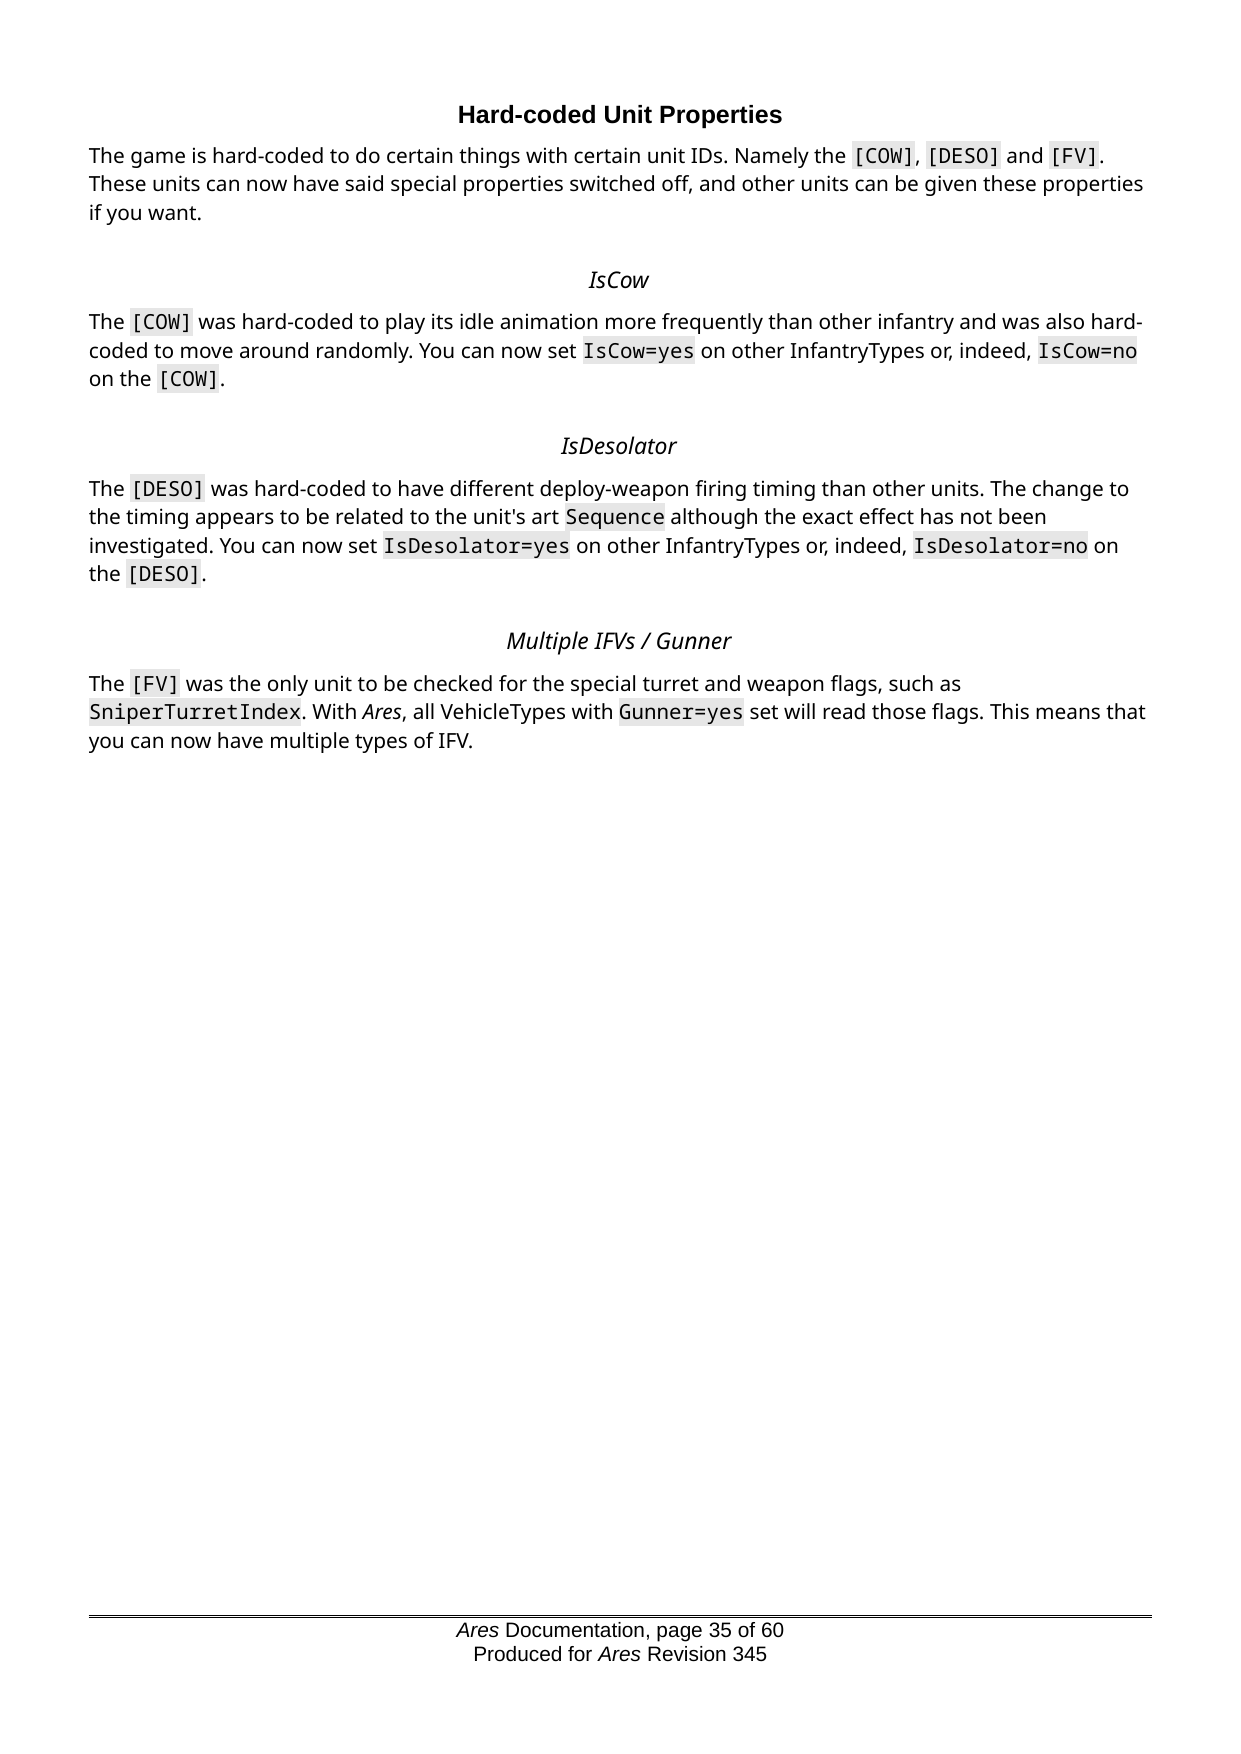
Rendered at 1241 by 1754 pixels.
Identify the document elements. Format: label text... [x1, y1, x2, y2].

subtitle IsCow [88, 264, 1152, 295]
subtitle Multiple IFVs / Gunner [88, 625, 1152, 656]
subtitle Hard-coded Unit Properties [88, 100, 1152, 129]
text The [COW] was hard-coded to play its idle animation more frequently than other infantry and was also hard-coded to move around randomly. You can now set IsCow=yes on other InfantryTypes or, indeed, IsCow=no on the [COW]. [88, 307, 1152, 393]
text The game is hard-coded to do certain things with certain unit IDs. Namely the [COW], [DESO] and [FV]. These units can now have said special properties switched off, and other units can be given these properties if you want. [88, 141, 1152, 226]
subtitle IsDesolator [88, 430, 1152, 461]
text The [FV] was the only unit to be checked for the special turret and weapon flags, such as SniperTurretIndex. With Ares, all VehicleTypes with Gunner=yes set will read those flags. This means that you can now have multiple types of IFV. [88, 669, 1152, 754]
text The [DESO] was hard-coded to have different deploy-weapon firing timing than other units. The change to the timing appears to be related to the unit's art Sequence although the exact effect has not been investigated. You can now set IsDesolator=yes on other InfantryTypes or, indeed, IsDesolator=no on the [DESO]. [88, 474, 1152, 588]
